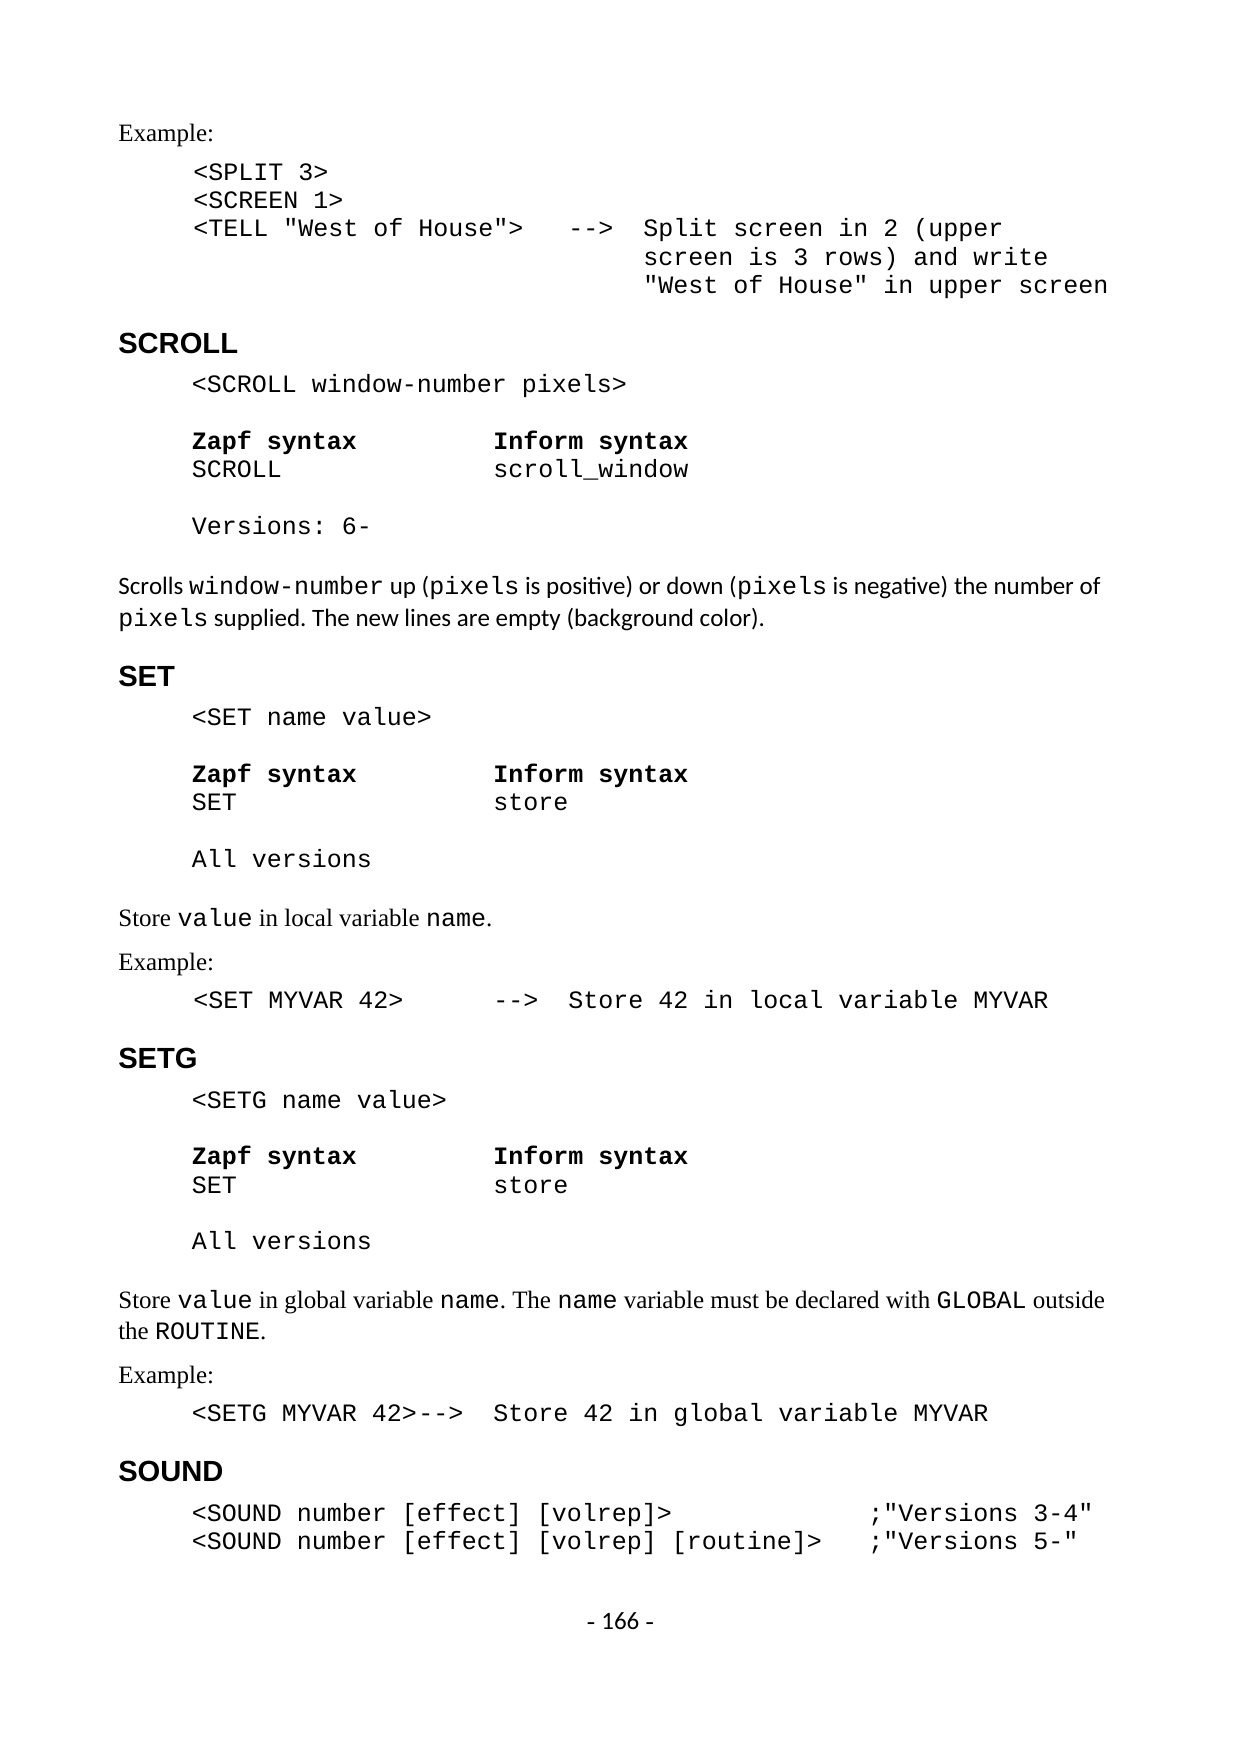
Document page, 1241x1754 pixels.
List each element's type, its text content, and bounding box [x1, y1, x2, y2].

text <SETG name value> [192, 1087, 1122, 1116]
text Store value in global variable name. The name variable must be declared with GLOBAL outside the ROUTINE. [118, 1286, 1122, 1347]
text Zapf syntax Inform syntax [192, 762, 1122, 790]
subtitle SETG [43, 1041, 1122, 1075]
subtitle SCROLL [43, 326, 1122, 359]
text Store value in local variable name. [118, 903, 1122, 934]
text SET store [192, 1172, 1122, 1201]
text <SET MYVAR 42> --> Store 42 in local variable MYVAR [118, 988, 1122, 1016]
text <SETG MYVAR 42> --> Store 42 in global variable MYVAR [192, 1401, 1122, 1429]
text Example: [118, 118, 1122, 147]
text SCROLL scroll_window [192, 457, 1122, 485]
text Versions: 6- [192, 514, 1122, 542]
text <SET name value> [192, 705, 1122, 733]
text Example: [118, 947, 1122, 975]
text Zapf syntax Inform syntax [192, 1144, 1122, 1172]
text SET store [192, 790, 1122, 818]
subtitle SET [43, 659, 1122, 692]
text All versions [192, 1229, 1122, 1257]
text Scrolls window-number up (pixels is positive) or down (pixels is negative) the number of pixels supplied. The new lines are empty (background color). [118, 570, 1122, 634]
subtitle SOUND [43, 1454, 1122, 1488]
text <SPLIT 3> <SCREEN 1> <TELL "West of House"> --> Split screen in 2 (upper screen is 3 rows) and write "West of House" in upper screen [118, 159, 1122, 301]
text <SCROLL window-number pixels> [192, 372, 1122, 400]
text <SOUND number [effect] [volrep]> ;"Versions 3-4" <SOUND number [effect] [volrep] [routine]> ;"Versions 5-" [192, 1500, 1122, 1557]
text Zapf syntax Inform syntax [192, 429, 1122, 457]
text Example: [118, 1360, 1122, 1388]
text All versions [192, 847, 1122, 875]
